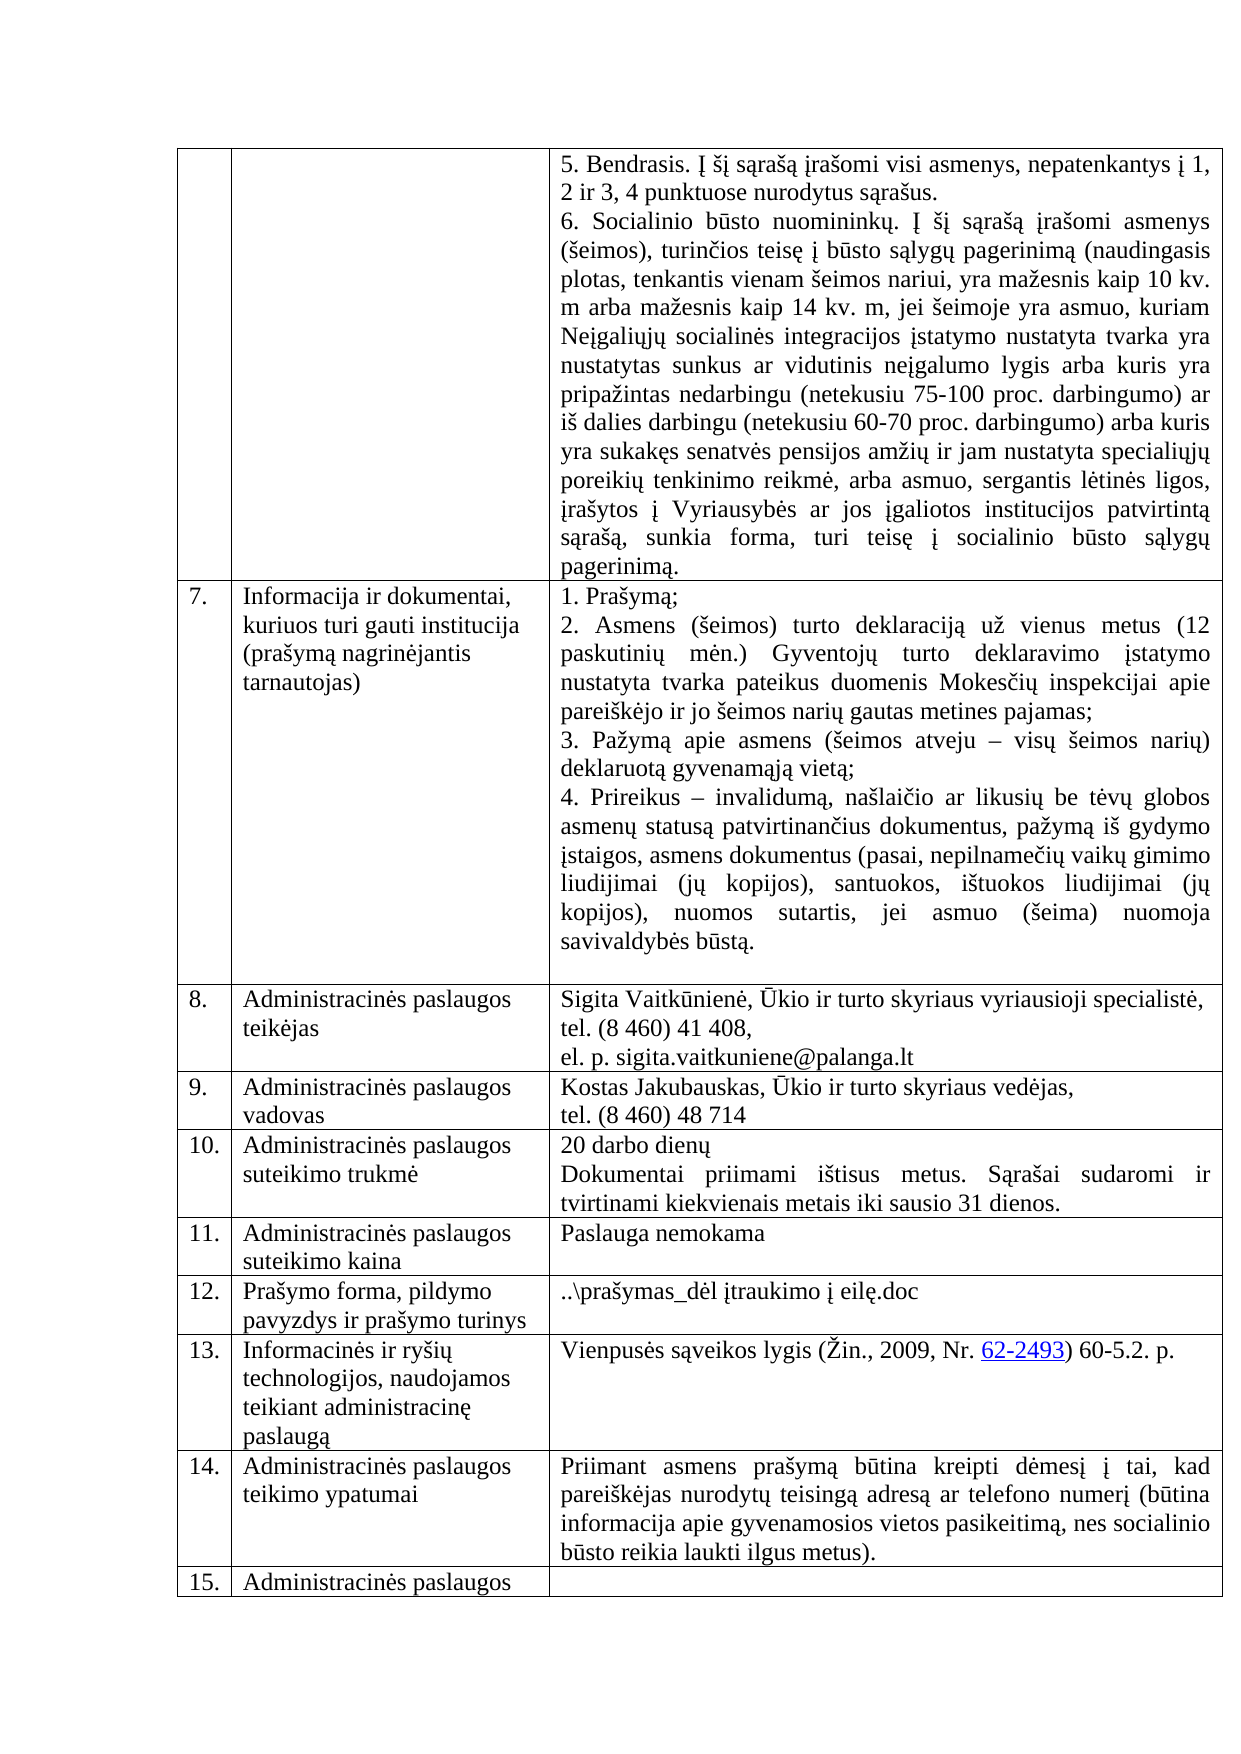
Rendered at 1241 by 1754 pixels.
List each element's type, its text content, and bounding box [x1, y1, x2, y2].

table_cell 9. [178, 1072, 231, 1129]
table_cell 8. [178, 985, 231, 1071]
table_cell 10. [178, 1130, 231, 1217]
table_cell 7. [178, 581, 231, 983]
table_cell Informacinės ir ryšių technologijos, naudojamos teikiant administracinę paslaugą [232, 1335, 549, 1450]
table_cell 11. [178, 1218, 231, 1275]
table_cell 14. [178, 1451, 231, 1566]
table_cell Paslauga nemokama [550, 1218, 1222, 1275]
table_cell Administracinės paslaugos vadovas [232, 1072, 549, 1129]
table_cell Priimant asmens prašymą būtina kreipti dėmesį į tai, kad pareiškėjas nurodytų teisingą adresą ar telefono numerį (būtina informacija apie gyvenamosios vietos pasikeitimą, nes socialinio būsto reikia laukti ilgus metus). [550, 1451, 1222, 1566]
table_cell Sigita Vaitkūnienė, Ūkio ir turto skyriaus vyriausioji specialistė, tel. (8 460) 41 408, el. p. sigita.vaitkuniene@palanga.lt [550, 985, 1222, 1071]
table_cell ..\prašymas_dėl įtraukimo į eilę.doc [550, 1276, 1222, 1334]
table_cell 15. [178, 1567, 231, 1596]
table_cell Informacija ir dokumentai, kuriuos turi gauti institucija (prašymą nagrinėjantis tarnautojas) [232, 581, 549, 983]
table_cell 12. [178, 1276, 231, 1334]
table_cell [550, 1567, 1222, 1596]
table_cell Prašymo forma, pildymo pavyzdys ir prašymo turinys [232, 1276, 549, 1334]
table_cell [232, 149, 549, 580]
table_cell 5. Bendrasis. Į šį sąrašą įrašomi visi asmenys, nepatenkantys į 1, 2 ir 3, 4 punktuose nurodytus sąrašus. 6. Socialinio būsto nuomininkų. Į šį sąrašą įrašomi asmenys (šeimos), turinčios teisę į būsto sąlygų pagerinimą (naudingasis plotas, tenkantis vienam šeimos nariui, yra mažesnis kaip 10 kv. m arba mažesnis kaip 14 kv. m, jei šeimoje yra asmuo, kuriam Neįgaliųjų socialinės integracijos įstatymo nustatyta tvarka yra nustatytas sunkus ar vidutinis neįgalumo lygis arba kuris yra pripažintas nedarbingu (netekusiu 75-100 proc. darbingumo) ar iš dalies darbingu (netekusiu 60-70 proc. darbingumo) arba kuris yra sukakęs senatvės pensijos amžių ir jam nustatyta specialiųjų poreikių tenkinimo reikmė, arba asmuo, sergantis lėtinės ligos, įrašytos į Vyriausybės ar jos įgaliotos institucijos patvirtintą sąrašą, sunkia forma, turi teisę į socialinio būsto sąlygų pagerinimą. [550, 149, 1222, 580]
table_cell 13. [178, 1335, 231, 1450]
table_cell Administracinės paslaugos teikimo ypatumai [232, 1451, 549, 1566]
table_cell Administracinės paslaugos [232, 1567, 549, 1596]
table_cell 20 darbo dienų Dokumentai priimami ištisus metus. Sąrašai sudaromi ir tvirtinami kiekvienais metais iki sausio 31 dienos. [550, 1130, 1222, 1217]
table_cell Administracinės paslaugos suteikimo trukmė [232, 1130, 549, 1217]
table_cell 1. Prašymą; 2. Asmens (šeimos) turto deklaraciją už vienus metus (12 paskutinių mėn.) Gyventojų turto deklaravimo įstatymo nustatyta tvarka pateikus duomenis Mokesčių inspekcijai apie pareiškėjo ir jo šeimos narių gautas metines pajamas; 3. Pažymą apie asmens (šeimos atveju – visų šeimos narių) deklaruotą gyvenamąją vietą; 4. Prireikus – invalidumą, našlaičio ar likusių be tėvų globos asmenų statusą patvirtinančius dokumentus, pažymą iš gydymo įstaigos, asmens dokumentus (pasai, nepilnamečių vaikų gimimo liudijimai (jų kopijos), santuokos, ištuokos liudijimai (jų kopijos), nuomos sutartis, jei asmuo (šeima) nuomoja savivaldybės būstą. [550, 581, 1222, 983]
table_cell Kostas Jakubauskas, Ūkio ir turto skyriaus vedėjas, tel. (8 460) 48 714 [550, 1072, 1222, 1129]
table_cell Administracinės paslaugos teikėjas [232, 985, 549, 1071]
table_cell Administracinės paslaugos suteikimo kaina [232, 1218, 549, 1275]
table_cell [178, 149, 231, 580]
table_cell Vienpusės sąveikos lygis (Žin., 2009, Nr. 62-2493) 60-5.2. p. [550, 1335, 1222, 1450]
